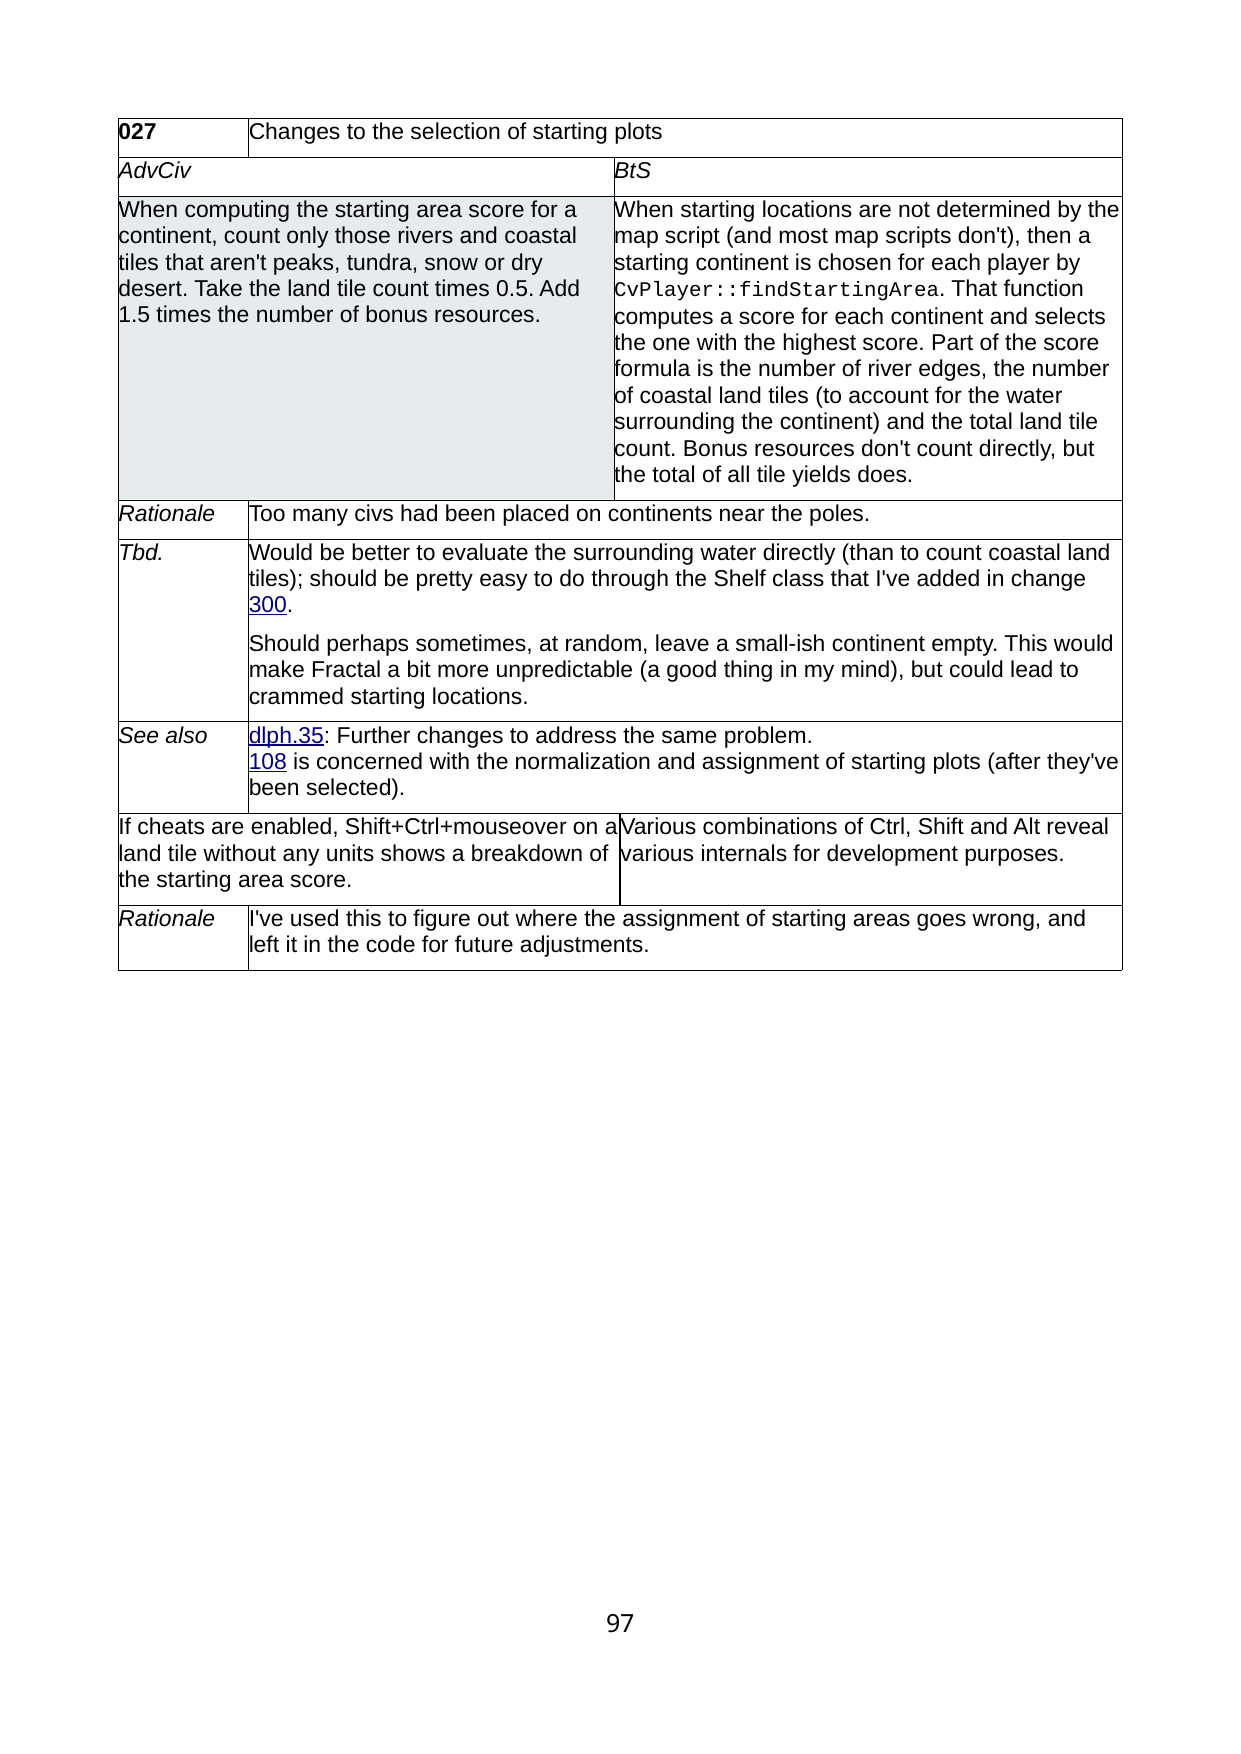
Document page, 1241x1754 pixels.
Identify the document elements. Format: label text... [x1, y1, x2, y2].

table_cell Tbd. [119, 540, 248, 721]
table_cell AdvCiv [119, 158, 614, 196]
table_cell dlph.35: Further changes to address the same problem. 108 is concerned with the normalization and assignment of starting plots (after they've been selected). [249, 722, 1122, 813]
table_cell BtS [615, 158, 1122, 196]
table_cell Rationale [119, 906, 248, 970]
table_cell Rationale [119, 501, 248, 538]
table_cell I've used this to figure out where the assignment of starting areas goes wrong, and left it in the code for future adjustments. [249, 906, 1122, 970]
table_cell Too many civs had been placed on continents near the poles. [249, 501, 1122, 538]
table_cell See also [119, 722, 248, 813]
table_cell Would be better to evaluate the surrounding water directly (than to count coastal land tiles); should be pretty easy to do through the Shelf class that I've added in change 300. Should perhaps sometimes, at random, leave a small-ish continent empty. This would make Fractal a bit more unpredictable (a good thing in my mind), but could lead to crammed starting locations. [249, 540, 1122, 721]
table_header Changes to the selection of starting plots [249, 119, 1122, 157]
table_header 027 [119, 119, 248, 157]
table_cell When starting locations are not determined by the map script (and most map scripts don't), then a starting continent is chosen for each player by CvPlayer::findStartingArea. That function computes a score for each continent and selects the one with the highest score. Part of the score formula is the number of river edges, the number of coastal land tiles (to account for the water surrounding the continent) and the total land tile count. Bonus resources don't count directly, but the total of all tile yields does. [615, 197, 1122, 499]
table_cell If cheats are enabled, Shift+Ctrl+mouseover on a land tile without any units shows a breakdown of the starting area score. [119, 814, 619, 904]
table_cell Various combinations of Ctrl, Shift and Alt reveal various internals for development purposes. [621, 814, 1122, 904]
table_cell When computing the starting area score for a continent, count only those rivers and coastal tiles that aren't peaks, tundra, snow or dry desert. Take the land tile count times 0.5. Add 1.5 times the number of bonus resources. [119, 197, 614, 499]
